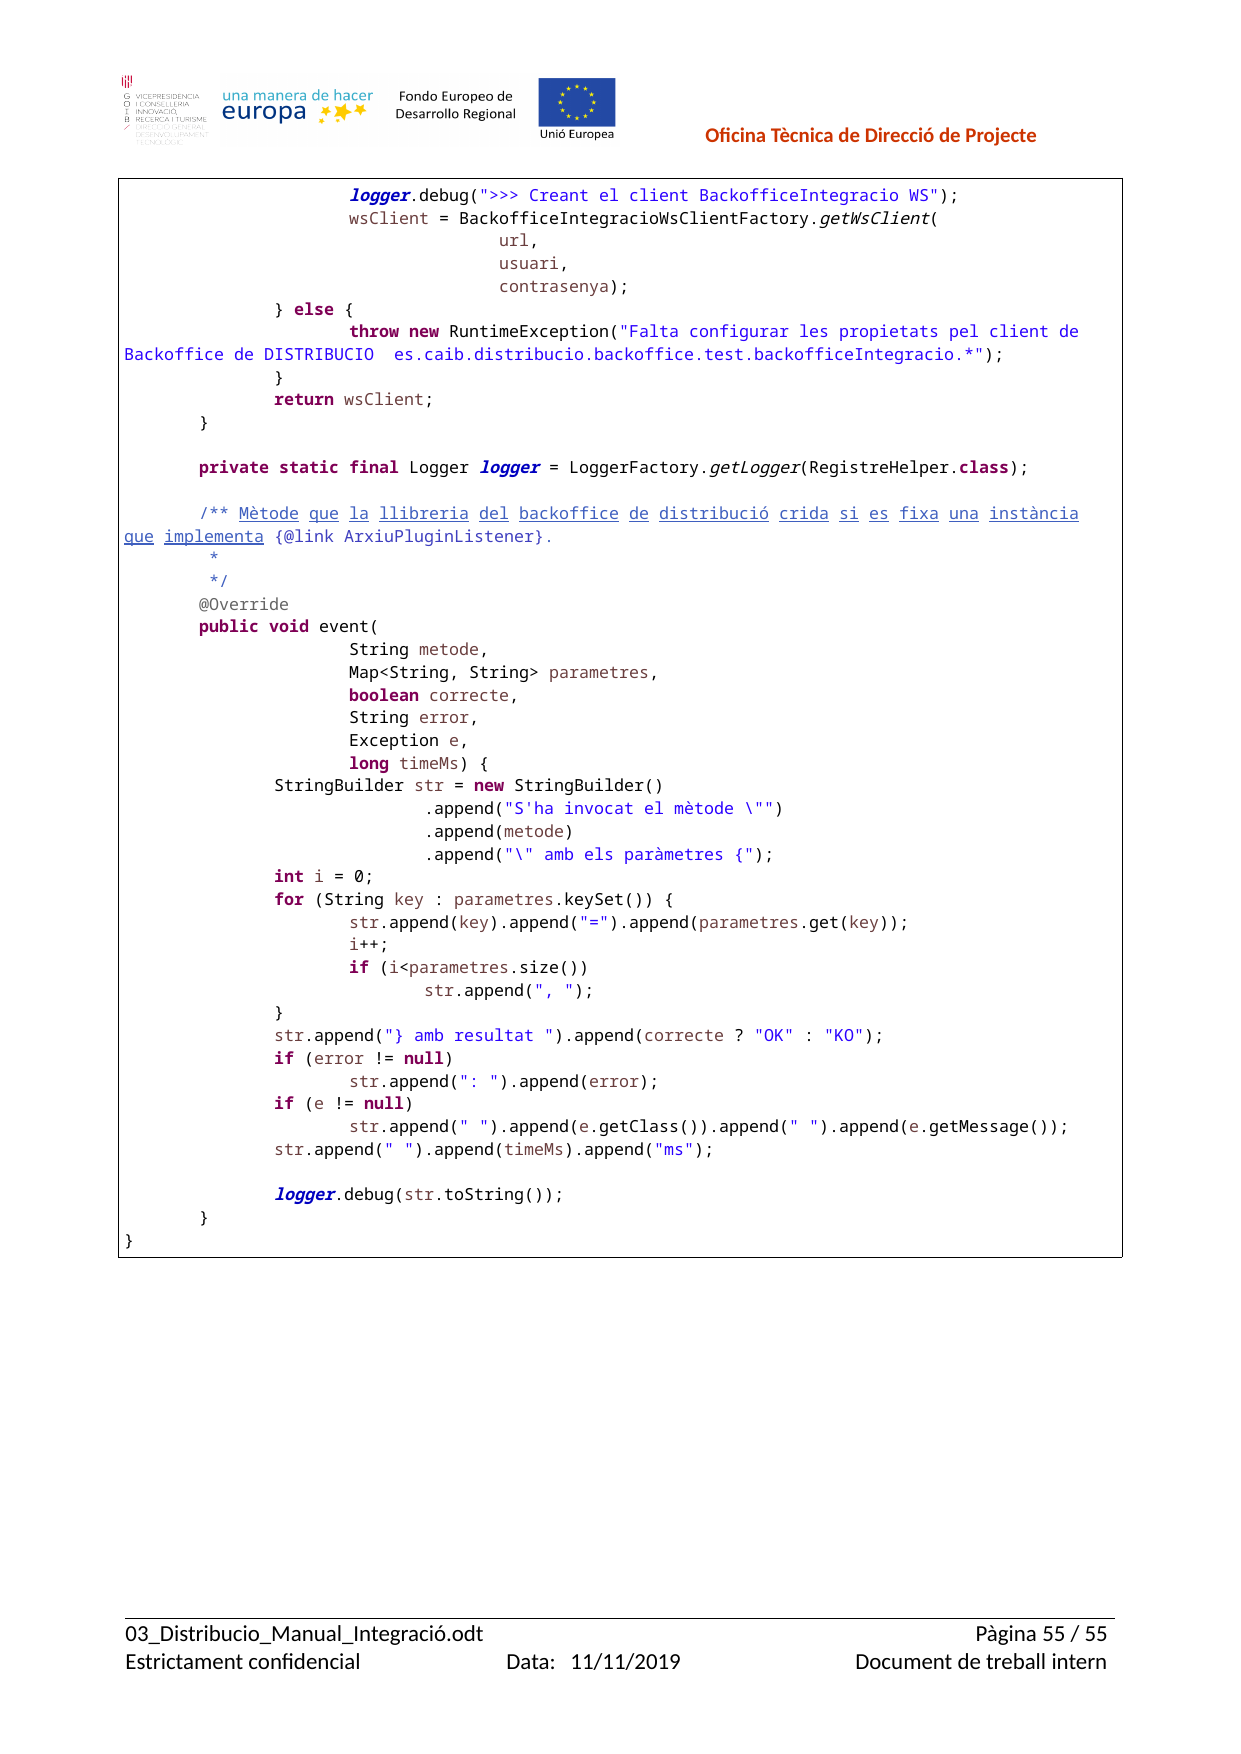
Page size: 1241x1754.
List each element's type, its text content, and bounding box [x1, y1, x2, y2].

picture [219, 73, 621, 147]
table_header logger.debug(">>> Creant el client BackofficeIntegracio WS"); wsClient = BackofficeIntegracioWsClientFactory.getWsClient( url, usuari, contrasenya); } else { throw new RuntimeException("Falta configurar les propietats pel client de Backoffice de DISTRIBUCIO es.caib.distribucio.backoffice.test.backofficeIntegracio.*"); } return wsClient; } private static final Logger logger = LoggerFactory.getLogger(RegistreHelper.class); /** Mètode que la llibreria del backoffice de distribució crida si es fixa una instància que implementa {@link ArxiuPluginListener}. * */ @Override public void event( String metode, Map<String, String> parametres, boolean correcte, String error, Exception e, long timeMs) { StringBuilder str = new StringBuilder() .append("S'ha invocat el mètode \"") .append(metode) .append("\" amb els paràmetres {"); int i = 0; for (String key : parametres.keySet()) { str.append(key).append("=").append(parametres.get(key)); i++; if (i<parametres.size()) str.append(", "); } str.append("} amb resultat ").append(correcte ? "OK" : "KO"); if (error != null) str.append(": ").append(error); if (e != null) str.append(" ").append(e.getClass()).append(" ").append(e.getMessage()); str.append(" ").append(timeMs).append("ms"); logger.debug(str.toString()); } } [119, 179, 1122, 1257]
picture [118, 73, 213, 147]
